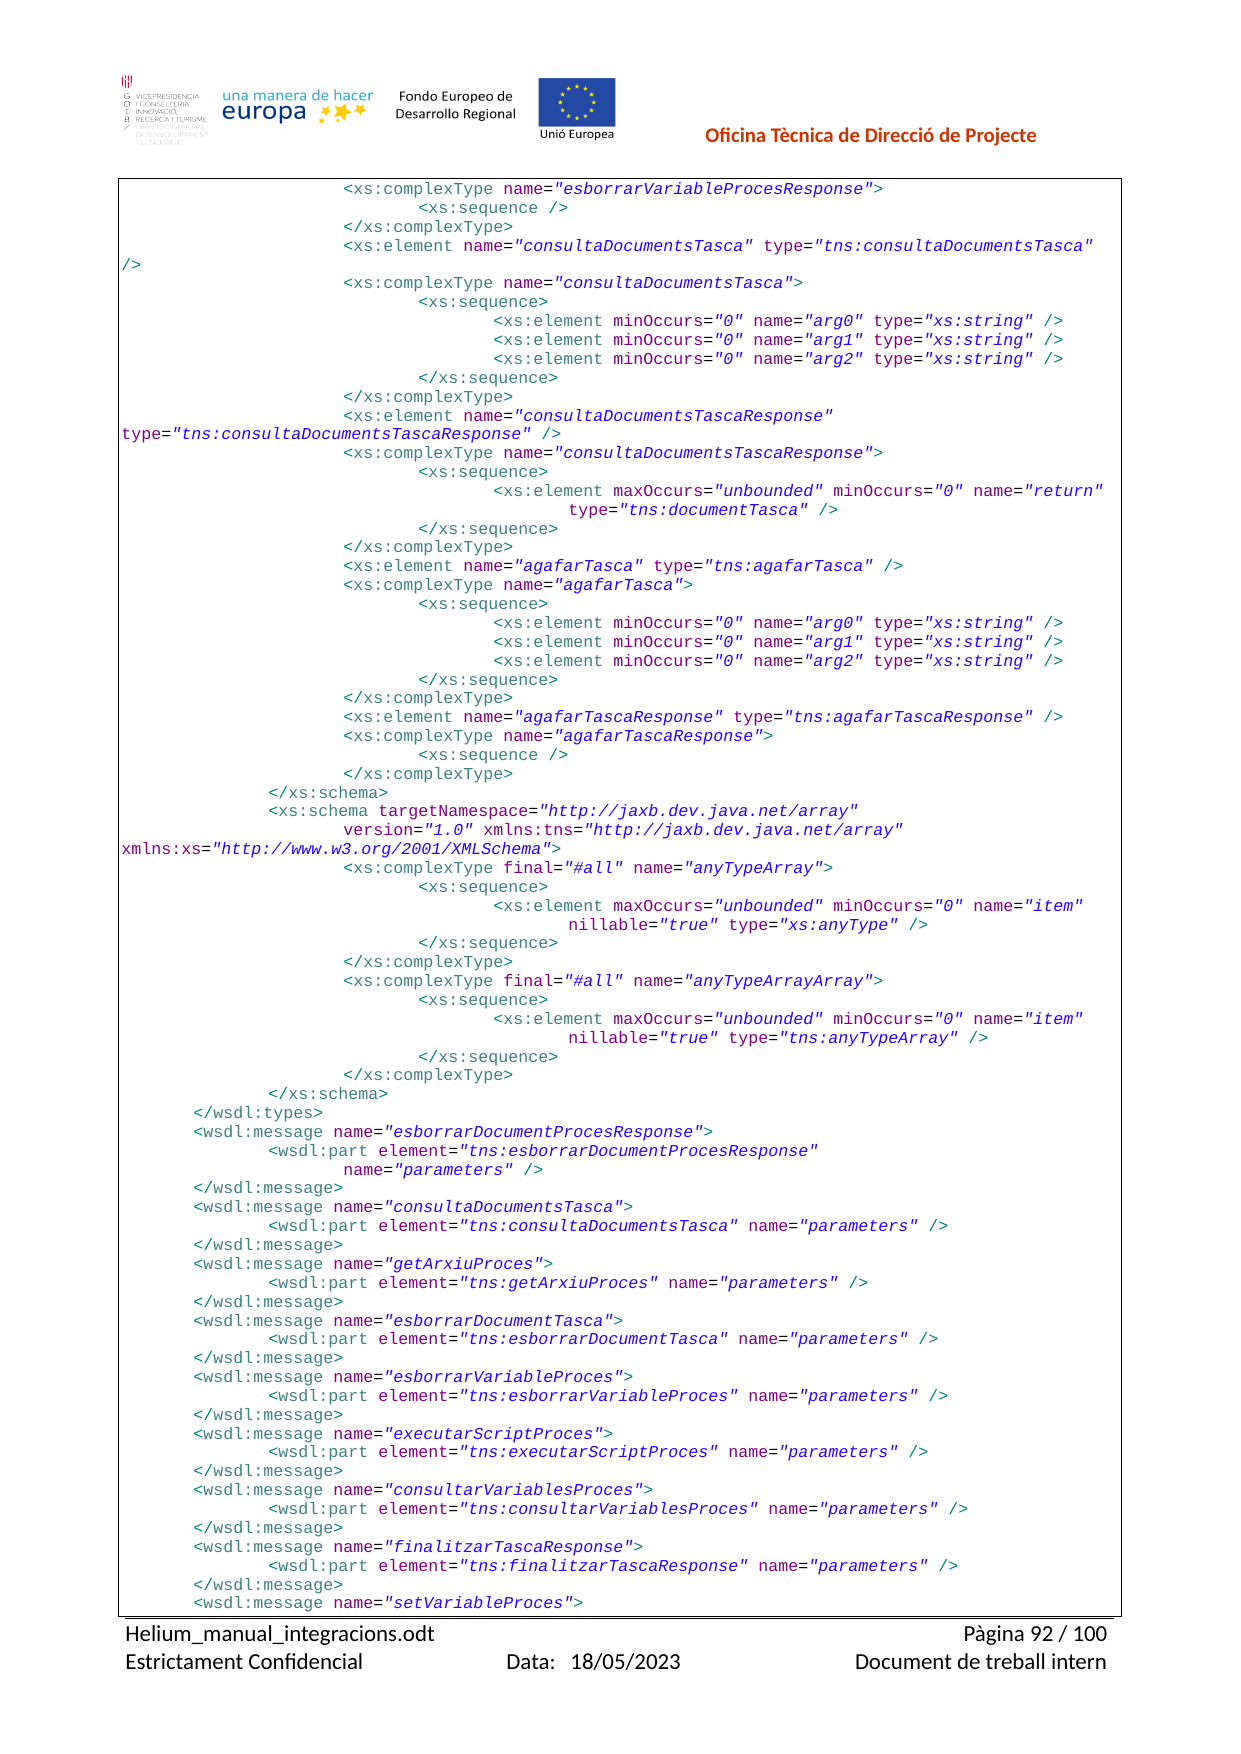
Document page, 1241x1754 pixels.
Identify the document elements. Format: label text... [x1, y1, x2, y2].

text <wsdl:message name="consultaDocumentsTasca"> [119, 1196, 1121, 1215]
text </xs:complexType> [119, 215, 1121, 234]
text <wsdl:message name="consultarVariablesProces"> [119, 1479, 1121, 1497]
text <wsdl:message name="finalitzarTascaResponse"> [119, 1535, 1121, 1554]
text </xs:sequence> [119, 1045, 1121, 1064]
text <xs:element name="consultaDocumentsTascaResponse" type="tns:consultaDocumentsTascaResponse" /> [119, 404, 1121, 442]
text </xs:complexType> [119, 687, 1121, 706]
text </xs:schema> [119, 781, 1121, 800]
text <xs:element minOccurs="0" name="arg1" type="xs:string" /> [119, 630, 1121, 649]
text </wsdl:message> [119, 1177, 1121, 1196]
text </wsdl:message> [119, 1347, 1121, 1366]
text <xs:complexType name="agafarTascaResponse"> [119, 724, 1121, 743]
text </xs:sequence> [119, 517, 1121, 536]
text <xs:element name="agafarTascaResponse" type="tns:agafarTascaResponse" /> [119, 706, 1121, 724]
text nillable="true" type="tns:anyTypeArray" /> [119, 1026, 1121, 1045]
text <xs:complexType final="#all" name="anyTypeArray"> [119, 856, 1121, 875]
text <xs:sequence> [119, 592, 1121, 611]
text <wsdl:message name="esborrarVariableProces"> [119, 1366, 1121, 1384]
text <xs:element name="consultaDocumentsTasca" type="tns:consultaDocumentsTasca" /> [119, 234, 1121, 272]
text <xs:sequence> [119, 875, 1121, 894]
text <xs:sequence /> [119, 743, 1121, 762]
text <wsdl:message name="esborrarDocumentProcesResponse"> [119, 1120, 1121, 1139]
text </xs:complexType> [119, 385, 1121, 404]
text </wsdl:message> [119, 1403, 1121, 1422]
text <xs:sequence /> [119, 197, 1121, 215]
text <xs:element minOccurs="0" name="arg2" type="xs:string" /> [119, 649, 1121, 668]
picture [219, 73, 621, 147]
text type="tns:documentTasca" /> [119, 498, 1121, 517]
text </xs:complexType> [119, 951, 1121, 969]
text <wsdl:part element="tns:executarScriptProces" name="parameters" /> [119, 1441, 1121, 1460]
text </xs:complexType> [119, 536, 1121, 555]
text <xs:sequence> [119, 291, 1121, 310]
text </xs:complexType> [119, 1064, 1121, 1083]
text <wsdl:message name="executarScriptProces"> [119, 1422, 1121, 1441]
text <xs:element maxOccurs="unbounded" minOccurs="0" name="item" [119, 894, 1121, 913]
text </wsdl:message> [119, 1233, 1121, 1252]
text </xs:complexType> [119, 762, 1121, 781]
text <xs:element minOccurs="0" name="arg2" type="xs:string" /> [119, 347, 1121, 366]
text </wsdl:message> [119, 1460, 1121, 1479]
text <xs:element name="agafarTasca" type="tns:agafarTasca" /> [119, 555, 1121, 574]
text <xs:element minOccurs="0" name="arg0" type="xs:string" /> [119, 611, 1121, 630]
text <xs:element maxOccurs="unbounded" minOccurs="0" name="return" [119, 479, 1121, 498]
text <xs:sequence> [119, 988, 1121, 1007]
text nillable="true" type="xs:anyType" /> [119, 913, 1121, 932]
text <wsdl:part element="tns:finalitzarTascaResponse" name="parameters" /> [119, 1554, 1121, 1573]
text <wsdl:part element="tns:esborrarDocumentTasca" name="parameters" /> [119, 1328, 1121, 1347]
text <wsdl:message name="getArxiuProces"> [119, 1252, 1121, 1271]
text <wsdl:part element="tns:consultaDocumentsTasca" name="parameters" /> [119, 1215, 1121, 1233]
text </wsdl:message> [119, 1290, 1121, 1309]
text </wsdl:types> [119, 1102, 1121, 1120]
text </xs:sequence> [119, 932, 1121, 951]
text name="parameters" /> [119, 1158, 1121, 1177]
text <xs:complexType final="#all" name="anyTypeArrayArray"> [119, 969, 1121, 988]
text <xs:element minOccurs="0" name="arg0" type="xs:string" /> [119, 310, 1121, 328]
text <wsdl:part element="tns:consultarVariablesProces" name="parameters" /> [119, 1497, 1121, 1516]
text <wsdl:message name="setVariableProces"> [119, 1592, 1121, 1616]
text <wsdl:part element="tns:esborrarVariableProces" name="parameters" /> [119, 1384, 1121, 1403]
text </xs:sequence> [119, 366, 1121, 385]
text <xs:complexType name="consultaDocumentsTasca"> [119, 272, 1121, 291]
text <xs:element minOccurs="0" name="arg1" type="xs:string" /> [119, 328, 1121, 347]
text <wsdl:message name="esborrarDocumentTasca"> [119, 1309, 1121, 1328]
text <xs:sequence> [119, 461, 1121, 479]
text <xs:complexType name="agafarTasca"> [119, 574, 1121, 592]
text <xs:schema targetNamespace="http://jaxb.dev.java.net/array" [119, 800, 1121, 819]
text <xs:complexType name="esborrarVariableProcesResponse"> [119, 179, 1121, 197]
text <xs:complexType name="consultaDocumentsTascaResponse"> [119, 442, 1121, 461]
text <wsdl:part element="tns:esborrarDocumentProcesResponse" [119, 1139, 1121, 1158]
text </xs:sequence> [119, 668, 1121, 687]
text </wsdl:message> [119, 1573, 1121, 1592]
text </wsdl:message> [119, 1516, 1121, 1535]
text <xs:element maxOccurs="unbounded" minOccurs="0" name="item" [119, 1007, 1121, 1026]
text <wsdl:part element="tns:getArxiuProces" name="parameters" /> [119, 1271, 1121, 1290]
text </xs:schema> [119, 1083, 1121, 1102]
text version="1.0" xmlns:tns="http://jaxb.dev.java.net/array" xmlns:xs="http://www.w3.org/2001/XMLSchema"> [119, 819, 1121, 856]
picture [118, 73, 213, 147]
